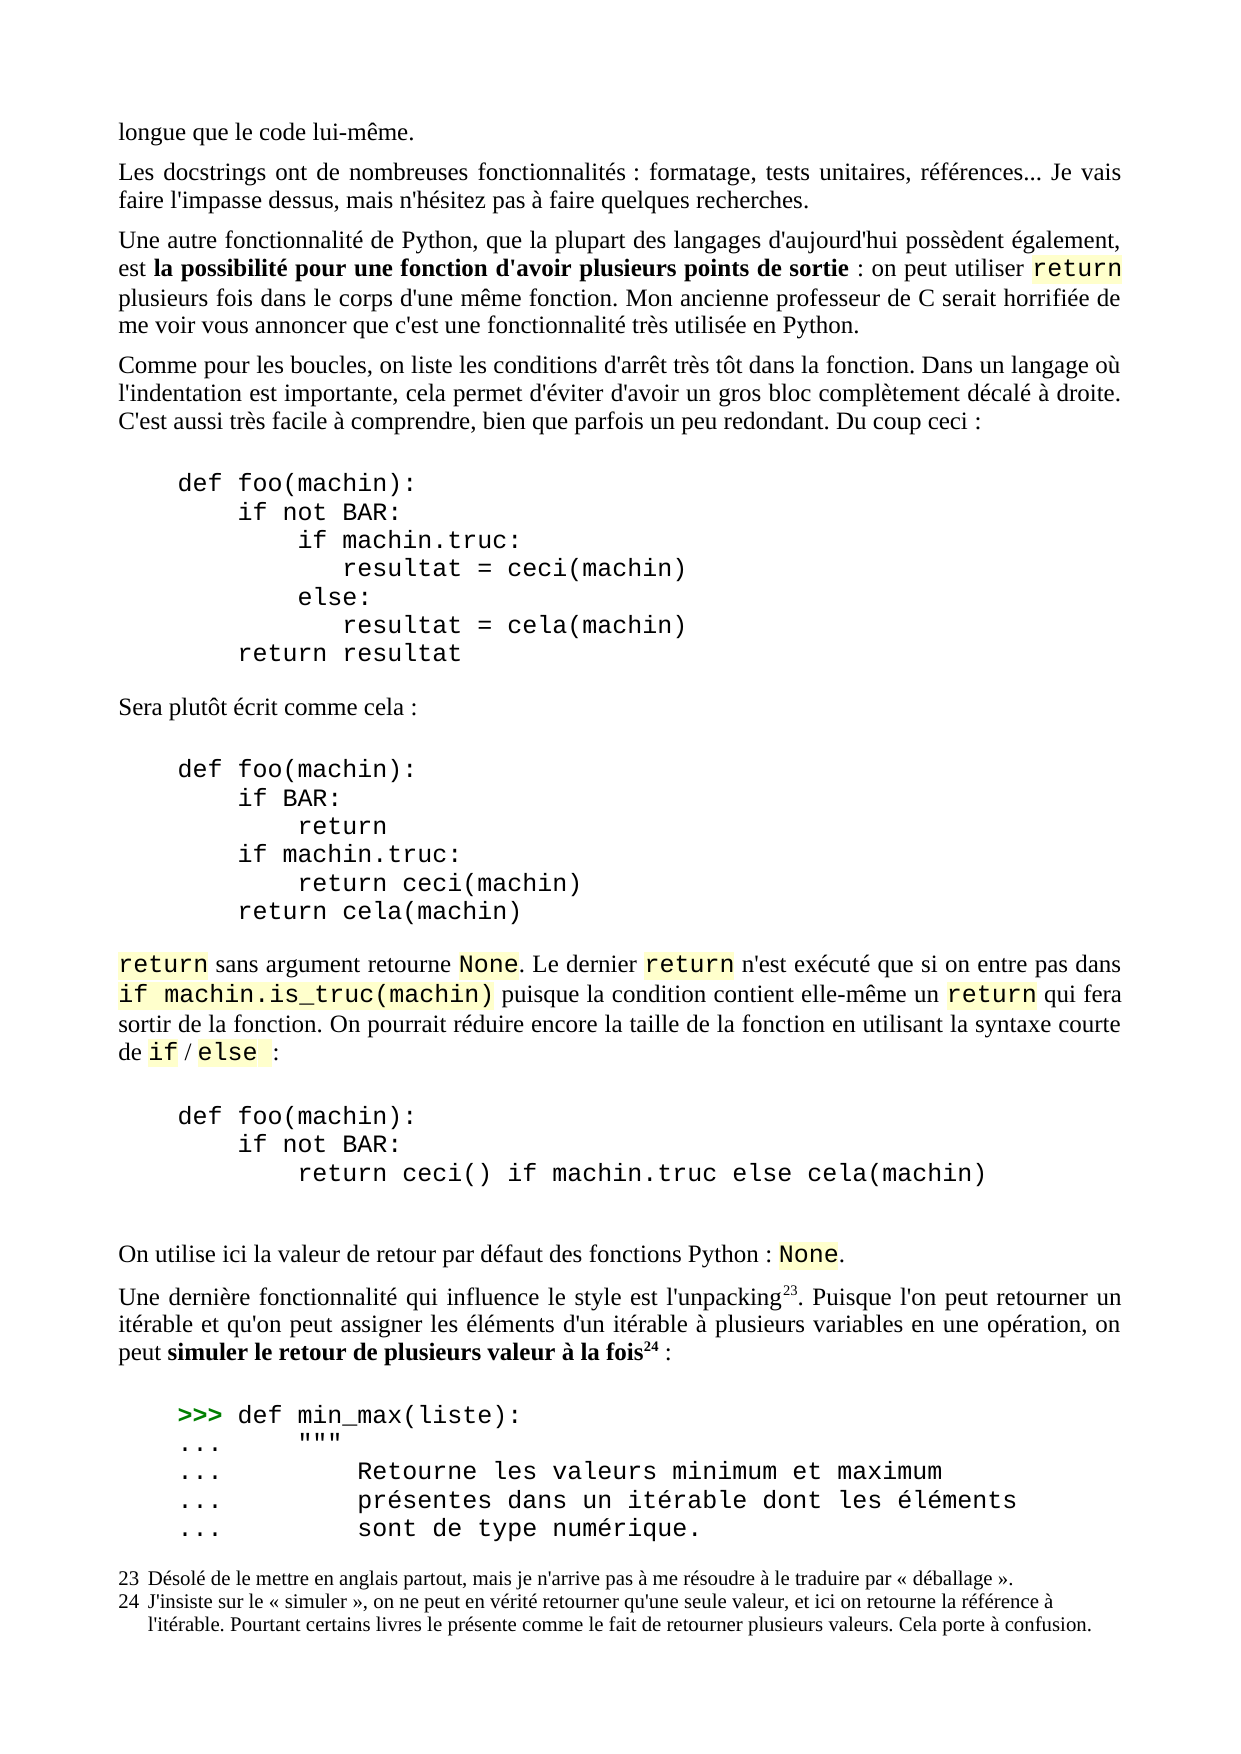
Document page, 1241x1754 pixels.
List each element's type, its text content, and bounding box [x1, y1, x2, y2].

text On utilise ici la valeur de retour par défaut des fonctions Python : None. [118, 1241, 1122, 1270]
text longue que le code lui-même. [118, 118, 1122, 146]
text def foo(machin): if not BAR: return ceci() if machin.truc else cela(machin) [177, 1104, 1122, 1217]
text Une dernière fonctionnalité qui influence le style est l'unpacking. Puisque l'on peut retourner un itérable et qu'on peut assigner les éléments d'un itérable à plusieurs variables en une opération, on peut simuler le retour de plusieurs valeur à la fois : [118, 1283, 1122, 1366]
text Désolé de le mettre en anglais partout, mais je n'arrive pas à me résoudre à le traduire par « déballage ». [118, 1566, 1122, 1589]
text return sans argument retourne None. Le dernier return n'est exécuté que si on entre pas dans if machin.is_truc(machin) puisque la condition contient elle-même un return qui fera sortir de la fonction. On pourrait réduire encore la taille de la fonction en utilisant la syntaxe courte de if / else : [118, 950, 1122, 1067]
text Sera plutôt écrit comme cela : [118, 693, 1122, 721]
text Les docstrings ont de nombreuses fonctionnalités : formatage, tests unitaires, références... Je vais faire l'impasse dessus, mais n'hésitez pas à faire quelques recherches. [118, 158, 1122, 214]
text J'insiste sur le « simuler », on ne peut en vérité retourner qu'une seule valeur, et ici on retourne la référence à l'itérable. Pourtant certains livres le présente comme le fait de retourner plusieurs valeurs. Cela porte à confusion. [118, 1589, 1122, 1636]
text Une autre fonctionnalité de Python, que la plupart des langages d'aujourd'hui possèdent également, est la possibilité pour une fonction d'avoir plusieurs points de sortie : on peut utiliser return plusieurs fois dans le corps d'une même fonction. Mon ancienne professeur de C serait horrifiée de me voir vous annoncer que c'est une fonctionnalité très utilisée en Python. [118, 226, 1122, 339]
text def foo(machin): if BAR: return if machin.truc: return ceci(machin) return cela(machin) [177, 757, 1122, 927]
text def foo(machin): if not BAR: if machin.truc: resultat = ceci(machin) else: resultat = cela(machin) return resultat [177, 471, 1122, 669]
text Comme pour les boucles, on liste les conditions d'arrêt très tôt dans la fonction. Dans un langage où l'indentation est importante, cela permet d'éviter d'avoir un gros bloc complètement décalé à droite. C'est aussi très facile à comprendre, bien que parfois un peu redondant. Du coup ceci : [118, 352, 1122, 435]
text >>> def min_max(liste): ... """ ... Retourne les valeurs minimum et maximum ... présentes dans un itérable dont les éléments ... sont de type numérique. [177, 1402, 1122, 1544]
